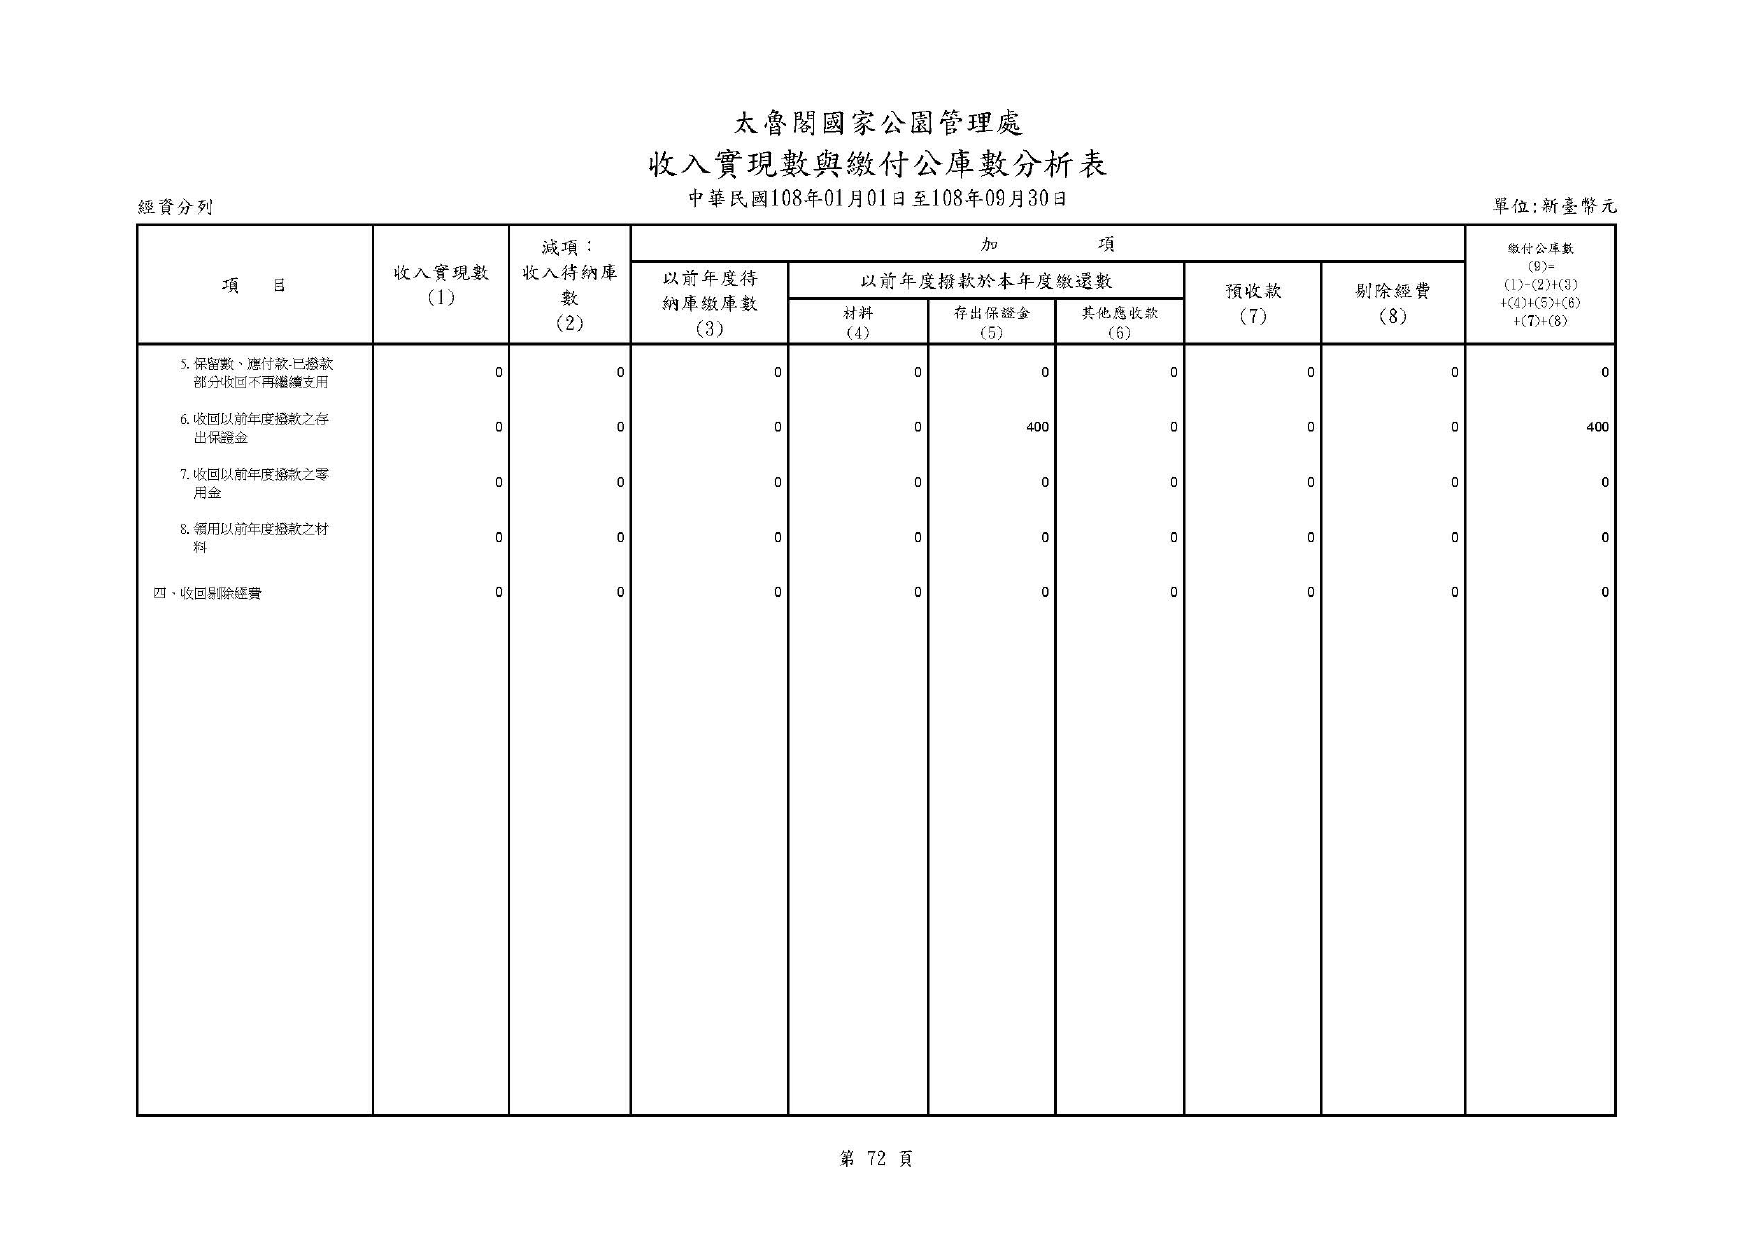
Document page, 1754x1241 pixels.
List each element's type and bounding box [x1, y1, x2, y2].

picture [59, 59, 1695, 1216]
